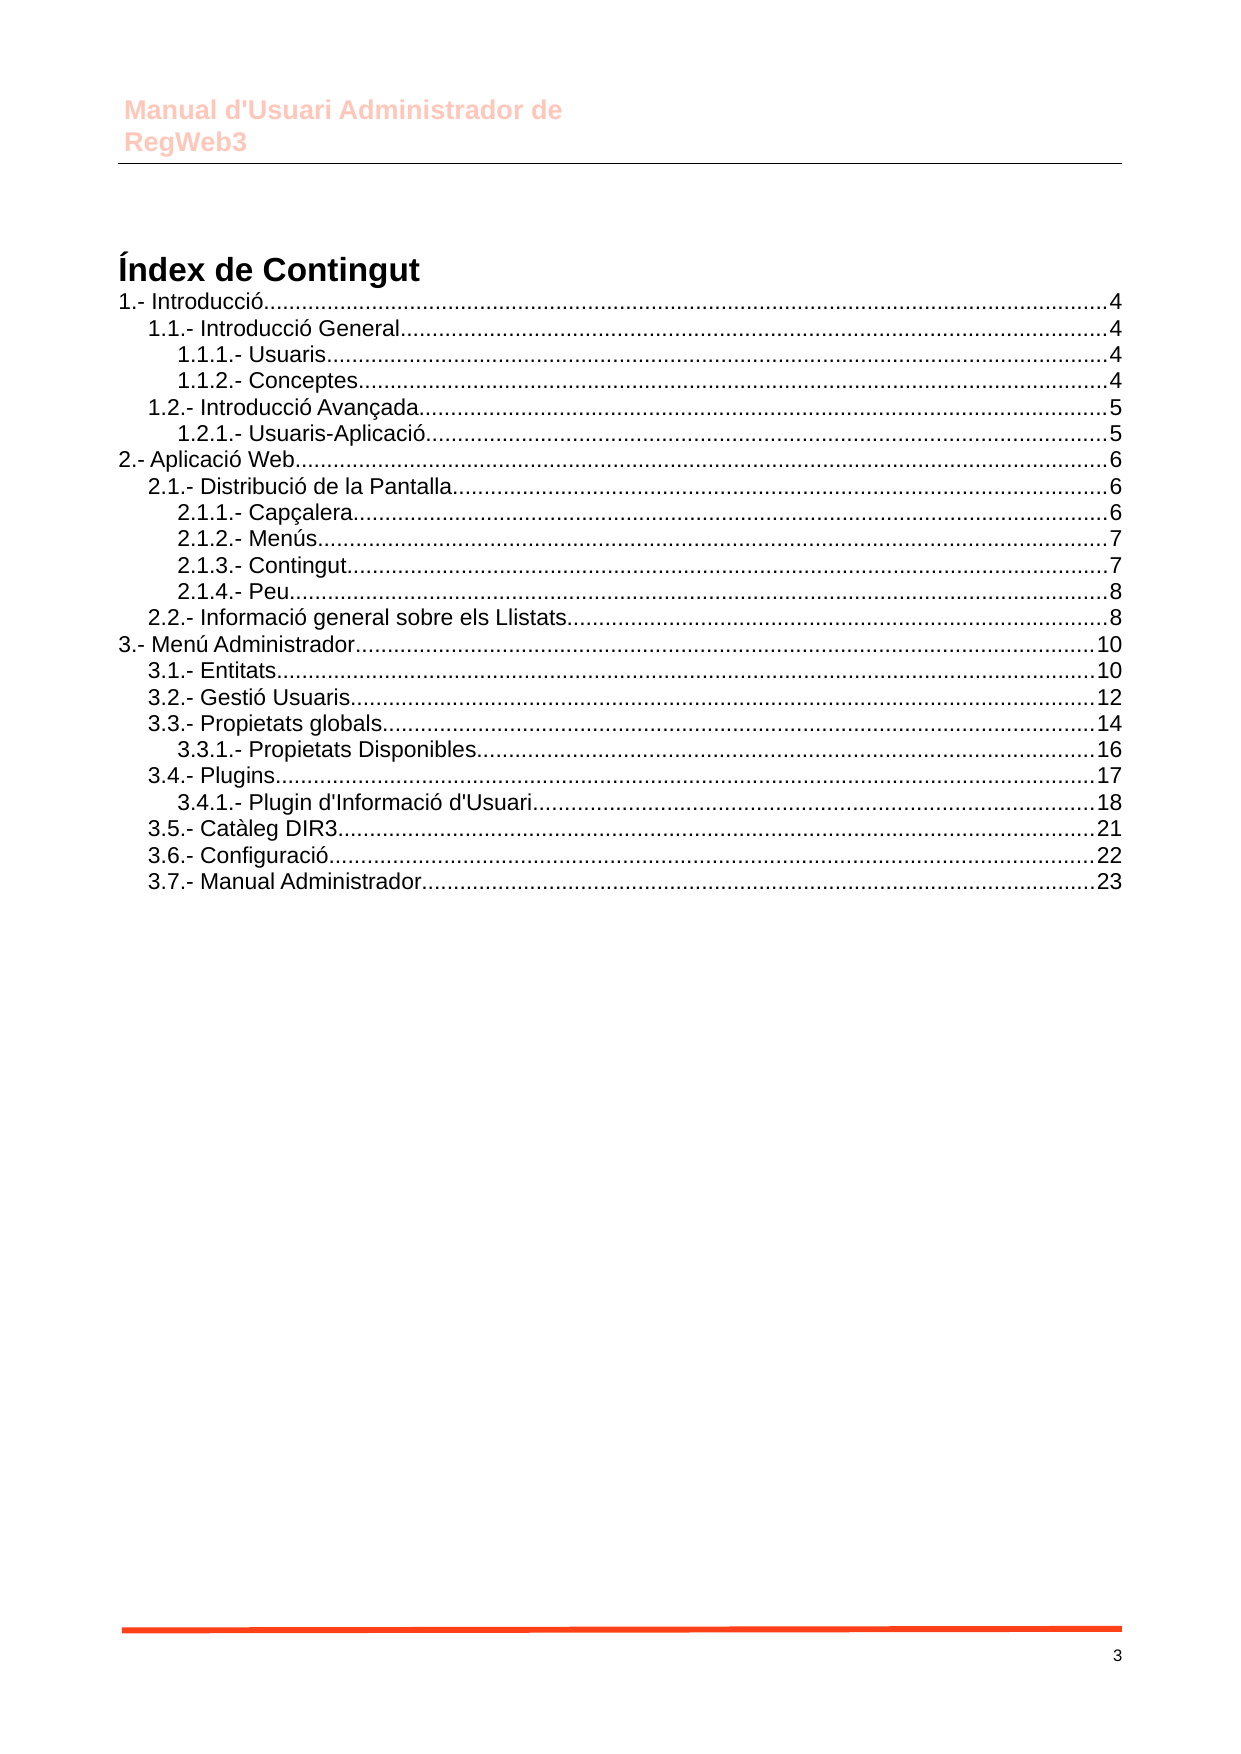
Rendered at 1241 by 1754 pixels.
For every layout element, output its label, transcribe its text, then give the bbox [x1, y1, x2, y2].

text 1.1.2.- Conceptes 4 [177, 367, 1122, 393]
text 2.1.3.- Contingut 7 [177, 552, 1122, 578]
text 2.1.1.- Capçalera 6 [177, 499, 1122, 525]
text 3.1.- Entitats 10 [148, 657, 1122, 683]
text 2.1.2.- Menús 7 [177, 525, 1122, 552]
text 2.- Aplicació Web 6 [118, 446, 1122, 473]
text 1.2.- Introducció Avançada 5 [148, 393, 1122, 420]
text 3.3.1.- Propietats Disponibles 16 [177, 736, 1122, 762]
text 1.- Introducció 4 [118, 288, 1122, 314]
text 1.2.1.- Usuaris-Aplicació 5 [177, 420, 1122, 446]
text 3.5.- Catàleg DIR3 21 [148, 815, 1122, 842]
text 3.4.- Plugins 17 [148, 762, 1122, 789]
text 2.1.4.- Peu 8 [177, 578, 1122, 604]
text 3.7.- Manual Administrador 23 [148, 868, 1122, 894]
subtitle Índex de Contingut [118, 250, 1122, 288]
text 3.2.- Gestió Usuaris 12 [148, 683, 1122, 710]
text 1.1.1.- Usuaris 4 [177, 341, 1122, 367]
text 1.1.- Introducció General 4 [148, 314, 1122, 341]
text 3.3.- Propietats globals 14 [148, 710, 1122, 736]
text 3.6.- Configuració 22 [148, 842, 1122, 868]
text 3.4.1.- Plugin d'Informació d'Usuari 18 [177, 789, 1122, 815]
text 3.- Menú Administrador 10 [118, 631, 1122, 657]
text 2.1.- Distribució de la Pantalla 6 [148, 473, 1122, 499]
text 2.2.- Informació general sobre els Llistats 8 [148, 604, 1122, 631]
